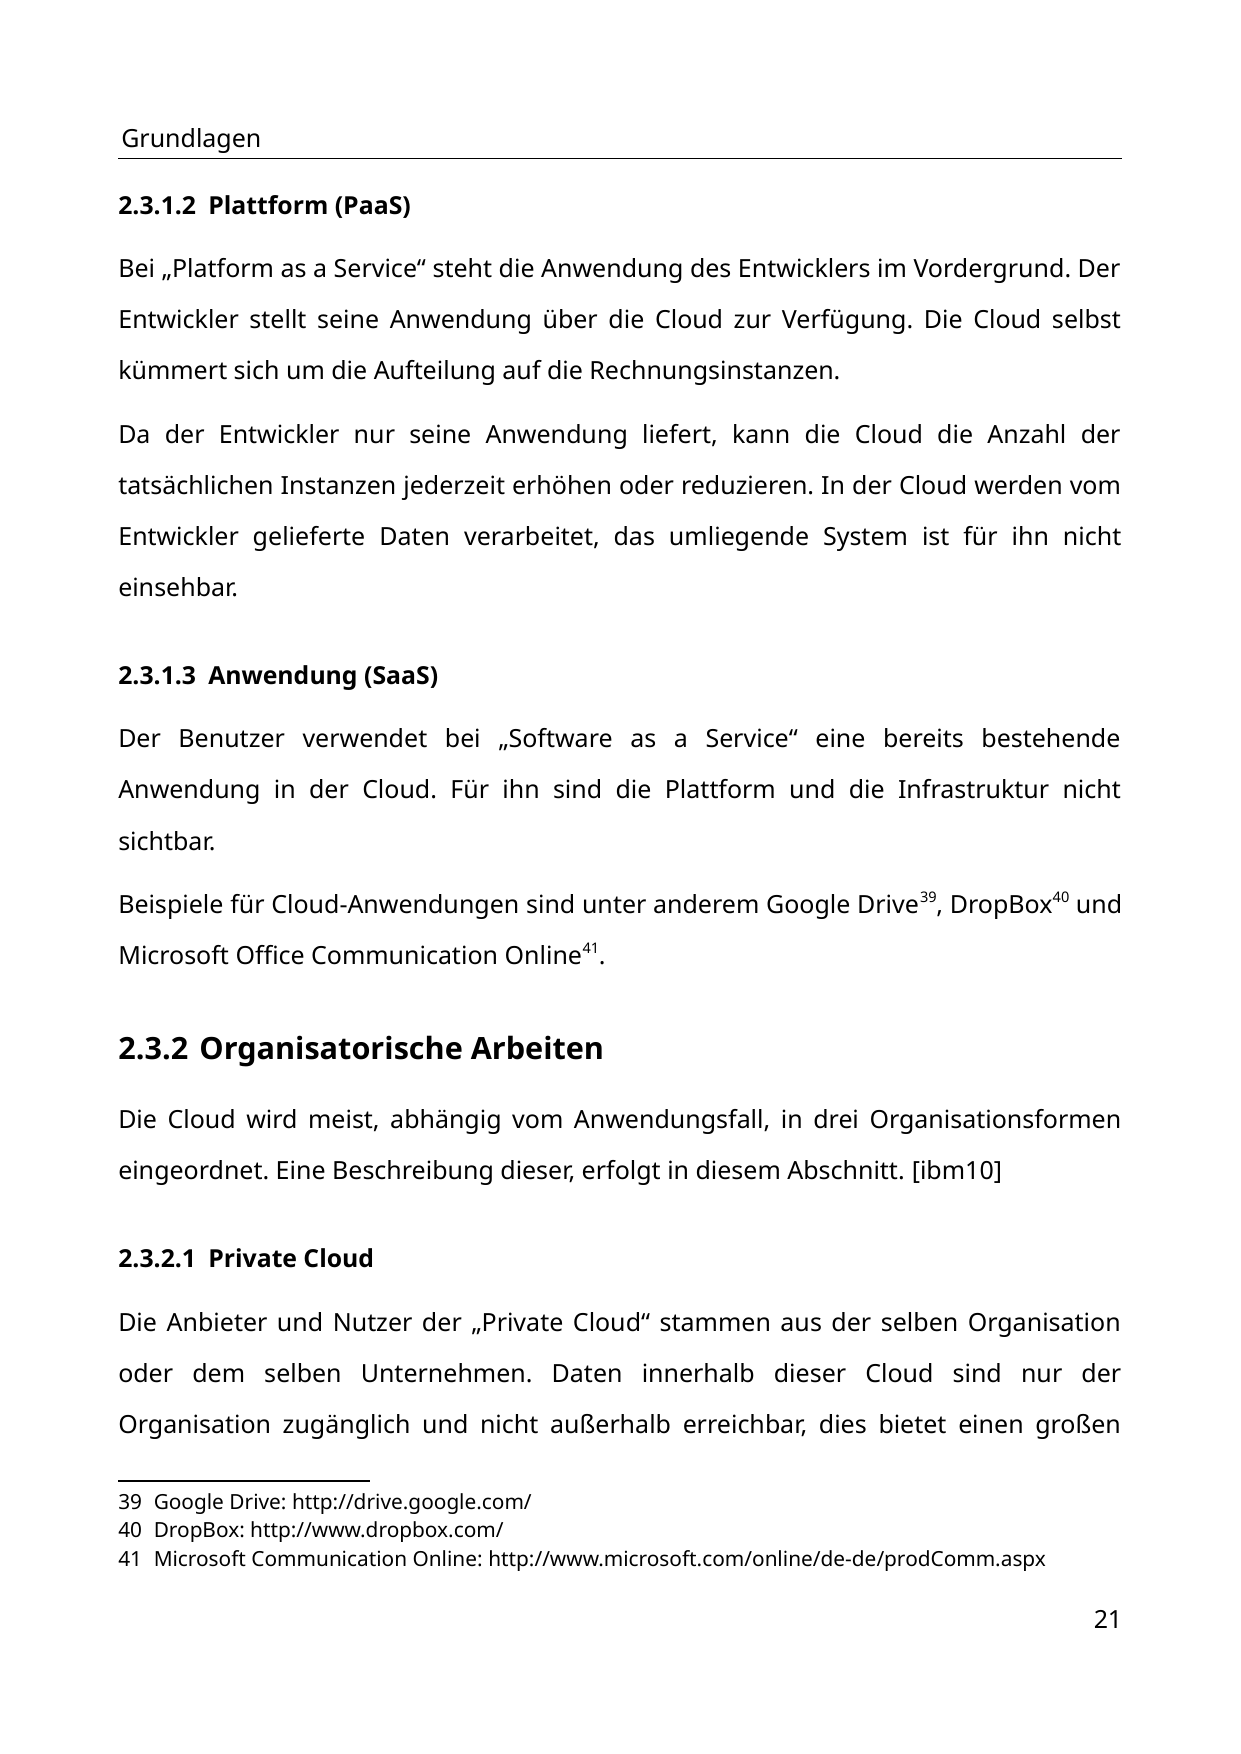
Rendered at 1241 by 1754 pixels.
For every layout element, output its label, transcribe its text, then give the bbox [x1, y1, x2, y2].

text Microsoft Communication Online: http://www.microsoft.com/online/de-de/prodComm.aspx [118, 1544, 1122, 1572]
subtitle Organisatorische Arbeiten [118, 1026, 1122, 1068]
text DropBox: http://www.dropbox.com/ [118, 1515, 1122, 1544]
text Der Benutzer verwendet bei „Software as a Service“ eine bereits bestehende Anwendung in der Cloud. Für ihn sind die Plattform und die Infrastruktur nicht sichtbar. [118, 721, 1122, 857]
subtitle Anwendung (SaaS) [118, 658, 1122, 692]
text Google Drive: http://drive.google.com/ [118, 1487, 1122, 1515]
text Die Cloud wird meist, abhängig vom Anwendungsfall, in drei Organisationsformen eingeordnet. Eine Beschreibung dieser, erfolgt in diesem Abschnitt. [ibm10] [118, 1101, 1122, 1187]
subtitle Private Cloud [118, 1241, 1122, 1275]
text Da der Entwickler nur seine Anwendung liefert, kann die Cloud die Anzahl der tatsächlichen Instanzen jederzeit erhöhen oder reduzieren. In der Cloud werden vom Entwickler gelieferte Daten verarbeitet, das umliegende System ist für ihn nicht einsehbar. [118, 416, 1122, 603]
subtitle Plattform (PaaS) [118, 188, 1122, 221]
text Beispiele für Cloud-Anwendungen sind unter anderem Google Drive, DropBox und Microsoft Office Communication Online. [118, 887, 1122, 972]
text Bei „Platform as a Service“ steht die Anwendung des Entwicklers im Vordergrund. Der Entwickler stellt seine Anwendung über die Cloud zur Verfügung. Die Cloud selbst kümmert sich um die Aufteilung auf die Rechnungsinstanzen. [118, 251, 1122, 387]
text Die Anbieter und Nutzer der „Private Cloud“ stammen aus der selben Organisation oder dem selben Unternehmen. Daten innerhalb dieser Cloud sind nur der Organisation zugänglich und nicht außerhalb erreichbar, dies bietet einen großen [118, 1304, 1122, 1440]
